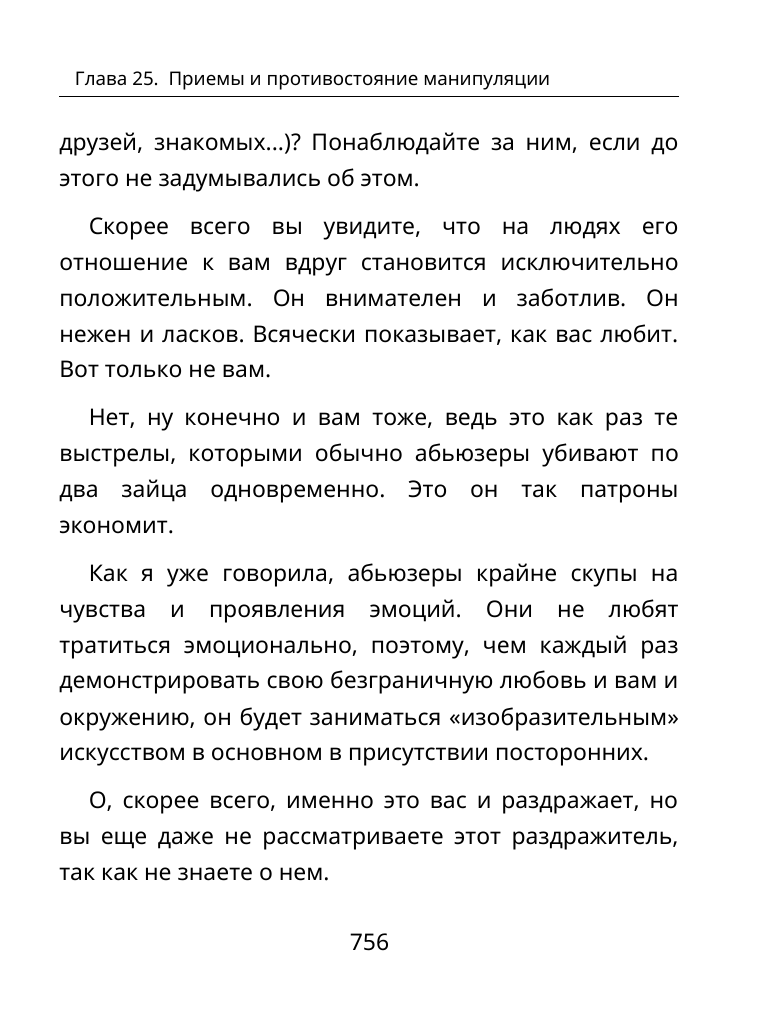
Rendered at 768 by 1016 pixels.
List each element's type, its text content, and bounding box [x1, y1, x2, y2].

text друзей, знакомых...)? Понаблюдайте за ним, если до этого не задумывались об этом. [59, 126, 679, 193]
text Как я уже говорила, абьюзеры крайне скупы на чувства и проявления эмоций. Они не любят тратиться эмоционально, поэтому, чем каждый раз демонстрировать свою безграничную любовь и вам и окружению, он будет заниматься «изобразительным» искусством в основном в присутствии посторонних. [59, 557, 679, 768]
text Нет, ну конечно и вам тоже, ведь это как раз те выстрелы, которыми обычно абьюзеры убивают по два зайца одновременно. Это он так патроны экономит. [59, 401, 679, 540]
text О, скорее всего, именно это вас и раздражает, но вы еще даже не рассматриваете этот раздражитель, так как не знаете о нем. [59, 784, 679, 887]
text Скорее всего вы увидите, что на людях его отношение к вам вдруг становится исключительно положительным. Он внимателен и заботлив. Он нежен и ласков. Всячески показывает, как вас любит. Вот только не вам. [59, 210, 679, 385]
